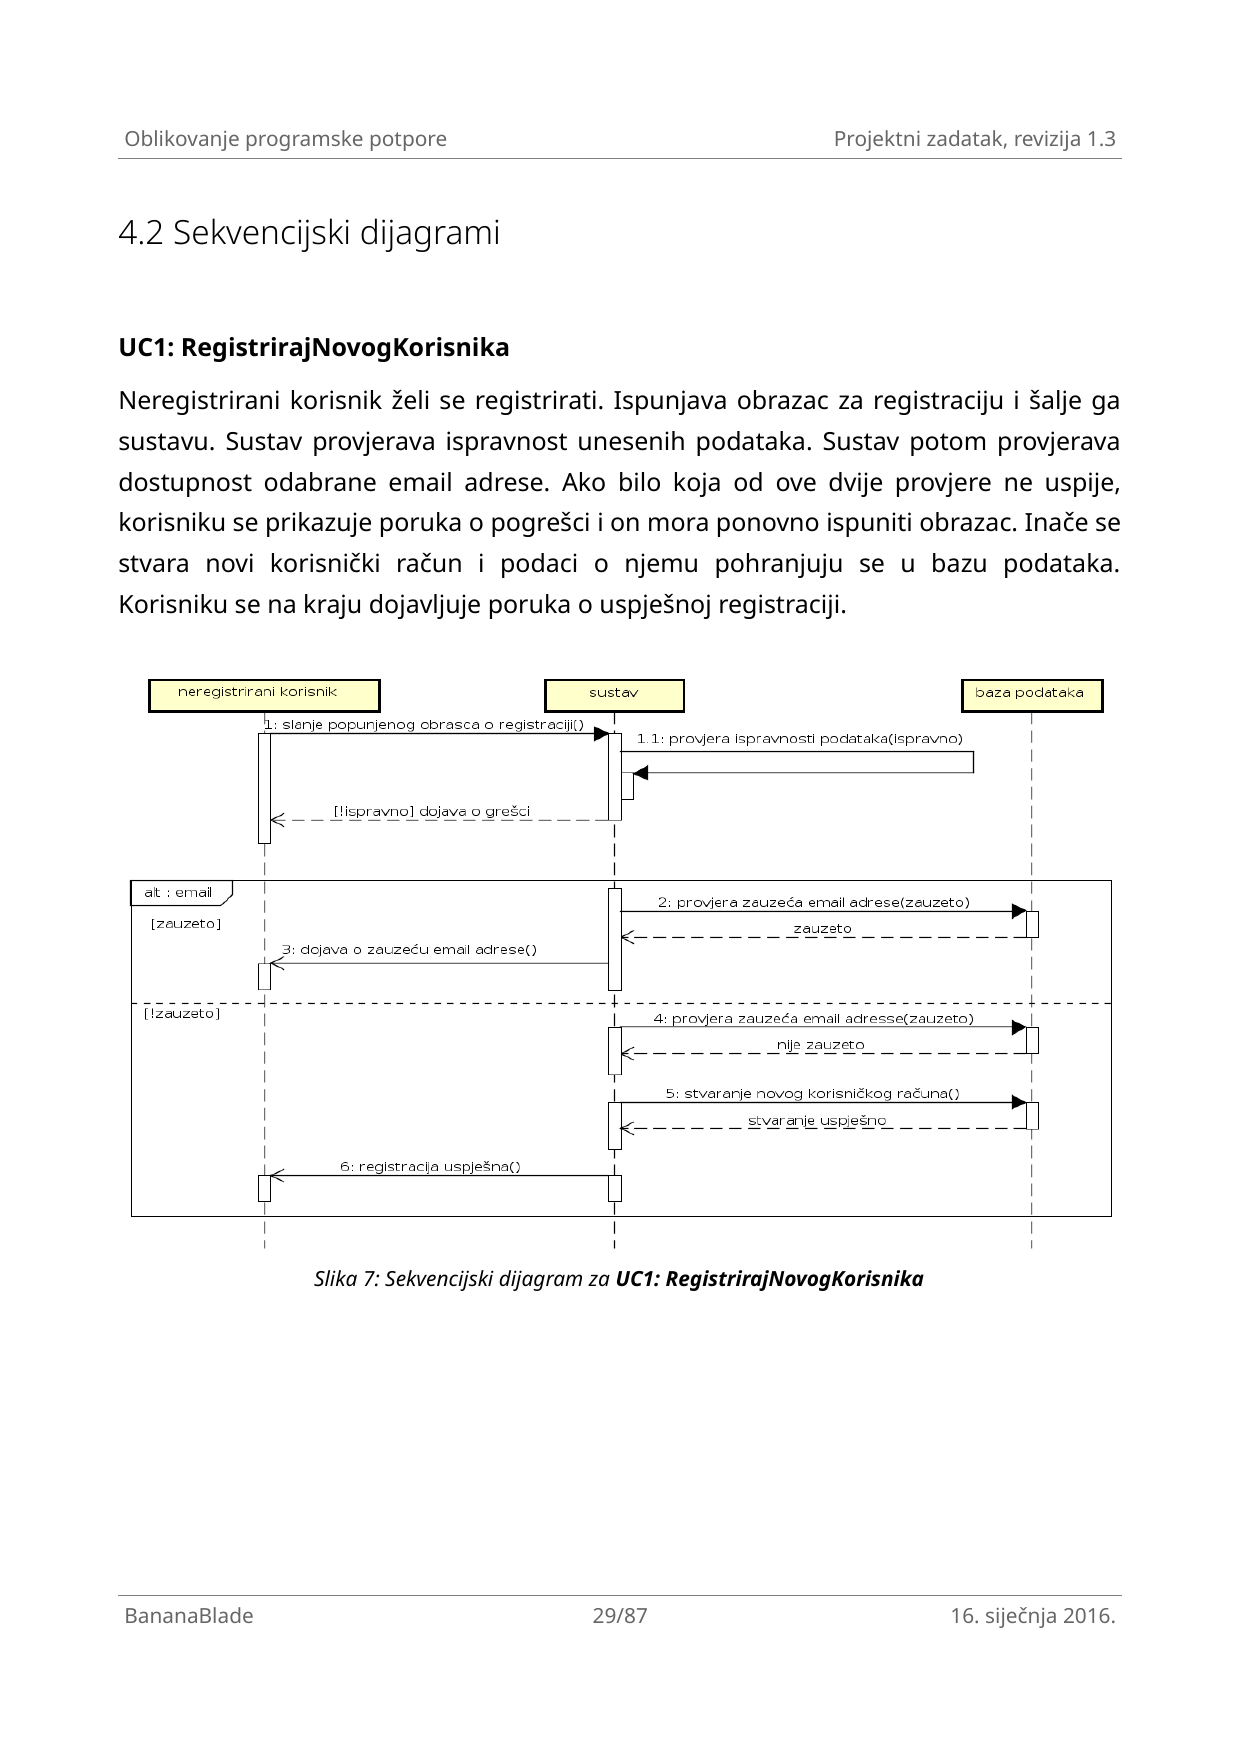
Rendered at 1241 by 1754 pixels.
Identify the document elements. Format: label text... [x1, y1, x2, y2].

text Slika 7: Sekvencijski dijagram za UC1: RegistrirajNovogKorisnika [118, 1259, 1122, 1293]
text Neregistrirani korisnik želi se registrirati. Ispunjava obrazac za registraciju i šalje ga sustavu. Sustav provjerava ispravnost unesenih podataka. Sustav potom provjerava dostupnost odabrane email adrese. Ako bilo koja od ove dvije provjere ne uspije, korisniku se prikazuje poruka o pogrešci i on mora ponovno ispuniti obrazac. Inače se stvara novi korisnički račun i podaci o njemu pohranjuju se u bazu podataka. Korisniku se na kraju dojavljuje poruka o uspješnoj registraciji. [118, 382, 1122, 621]
picture [118, 669, 1123, 1259]
subtitle UC1: RegistrirajNovogKorisnika [118, 329, 1122, 363]
subtitle 4.2 Sekvencijski dijagrami [118, 209, 1122, 254]
